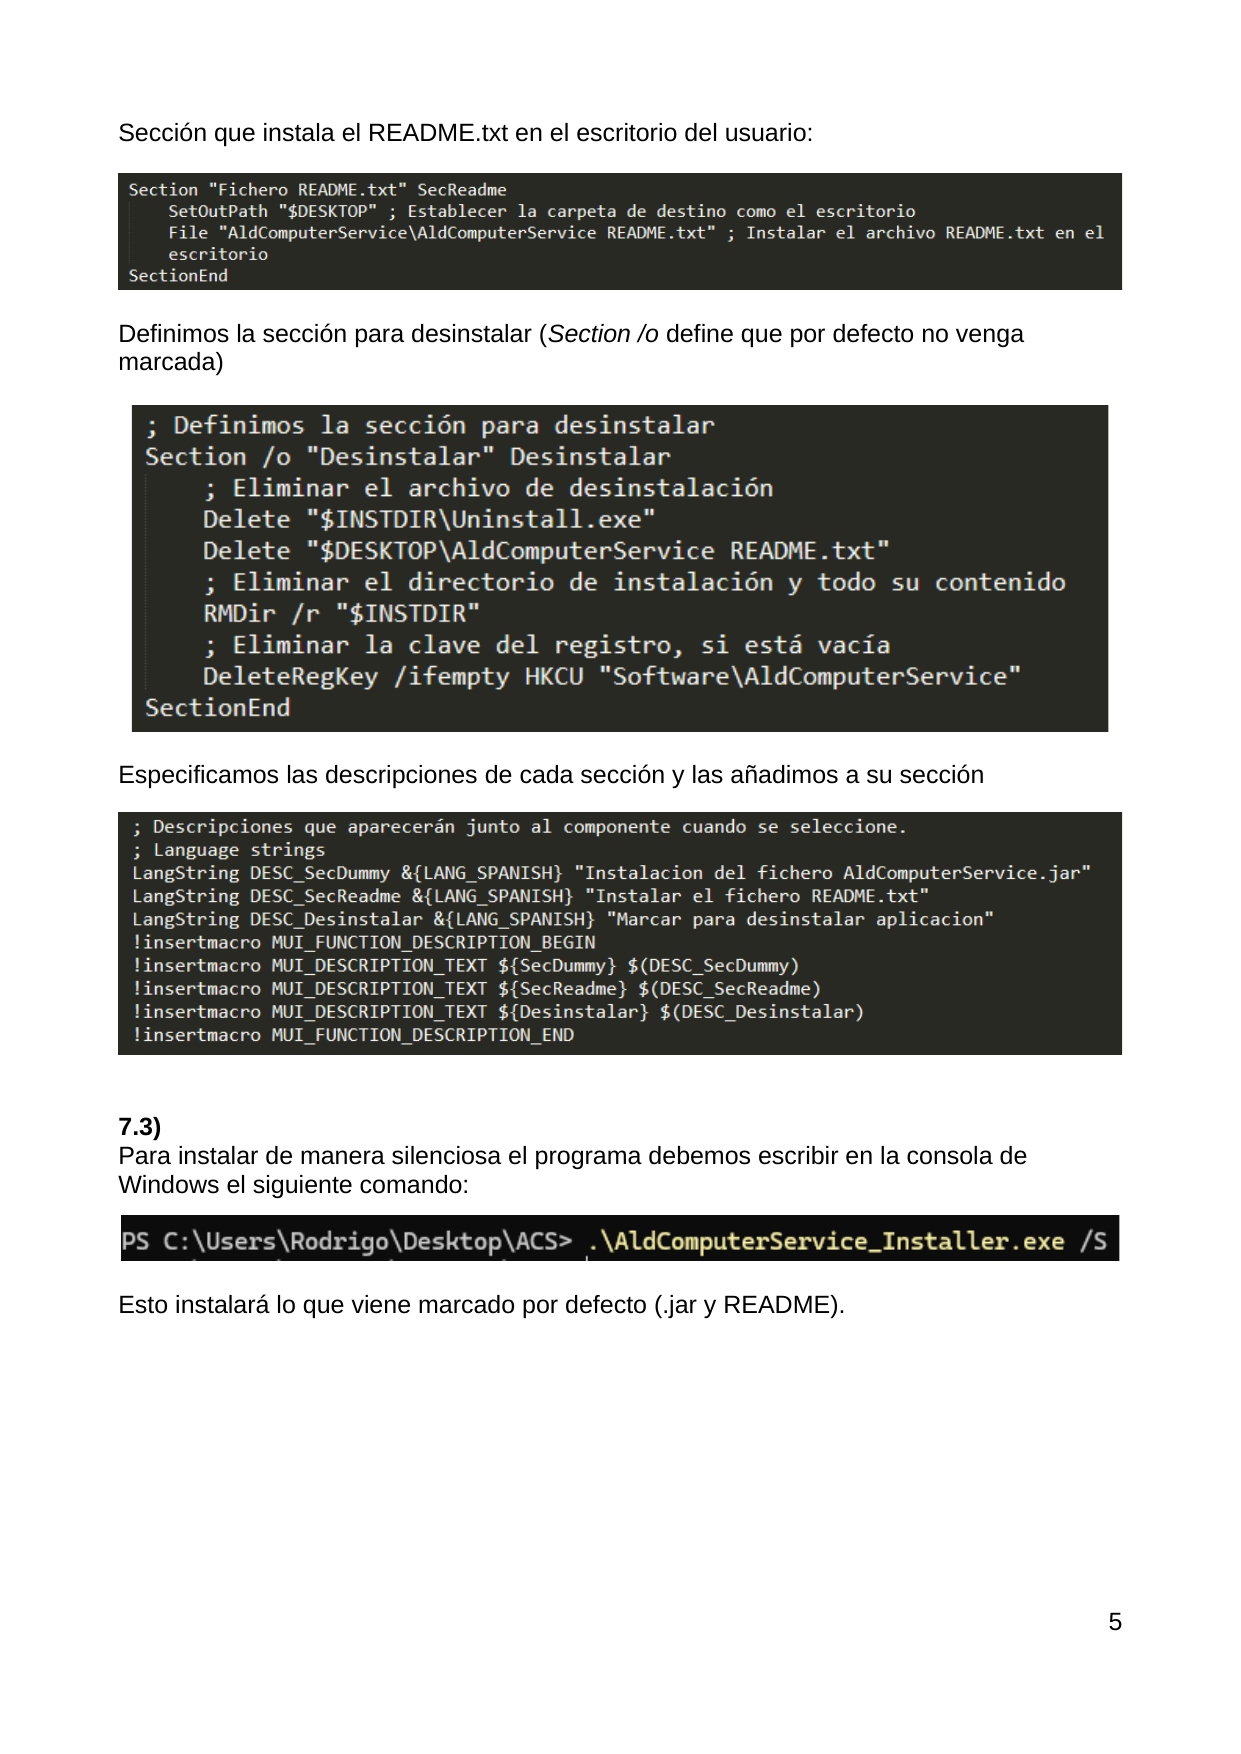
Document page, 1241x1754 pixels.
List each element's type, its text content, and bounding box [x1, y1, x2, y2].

text Definimos la sección para desinstalar (Section /o define que por defecto no venga marcada) [118, 319, 1122, 376]
picture [118, 173, 1123, 290]
text 7.3) [118, 1112, 1122, 1141]
picture [121, 1215, 1120, 1261]
text Sección que instala el README.txt en el escritorio del usuario: [118, 118, 1122, 147]
text Esto instalará lo que viene marcado por defecto (.jar y README). [118, 1290, 1122, 1318]
picture [118, 812, 1123, 1055]
picture [131, 405, 1109, 732]
text Especificamos las descripciones de cada sección y las añadimos a su sección [118, 760, 1122, 789]
text Para instalar de manera silenciosa el programa debemos escribir en la consola de Windows el siguiente comando: [118, 1141, 1122, 1198]
